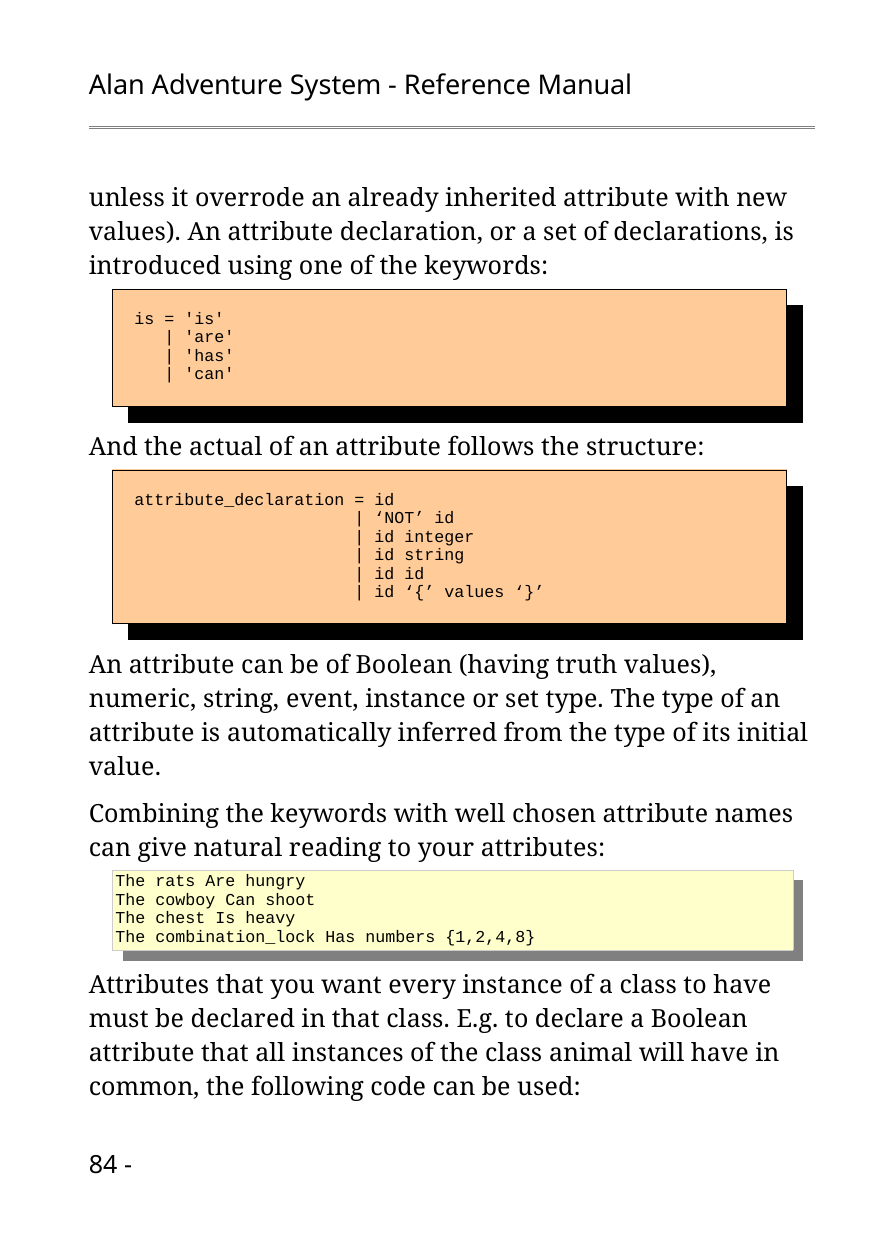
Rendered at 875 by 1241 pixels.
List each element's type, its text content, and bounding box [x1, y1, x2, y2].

text The rats Are hungry The cowboy Can shoot The chest Is heavy The combination_lock Has numbers {1,2,4,8} [113, 871, 793, 950]
text An at­tribute can be of Boolean (having truth values), numeric, string, event, instance or set type. The type of an attribute is automatically inferred from the type of its initial value. [88, 647, 815, 783]
text unless it overrode an already inherited attribute with new values). An attribute declaration, or a set of declarations, is introduced using one of the keywords: [88, 180, 815, 282]
text Attributes that you want every instance of a class to have must be declared in that class. E.g. to declare a Boolean attribute that all instances of the class animal will have in common, the following code can be used: [88, 967, 815, 1103]
text Combining the keywords with well chosen attribute names can give natural reading to your attributes: [88, 796, 815, 863]
text is = 'is' | 'are' | 'has' | 'can' [113, 290, 786, 406]
text attribute_declaration = id | ‘NOT’ id | id integer | id string | id id | id ‘{’ values ‘}’ [113, 471, 786, 623]
text And the actual of an attribute follows the structure: [88, 429, 815, 463]
